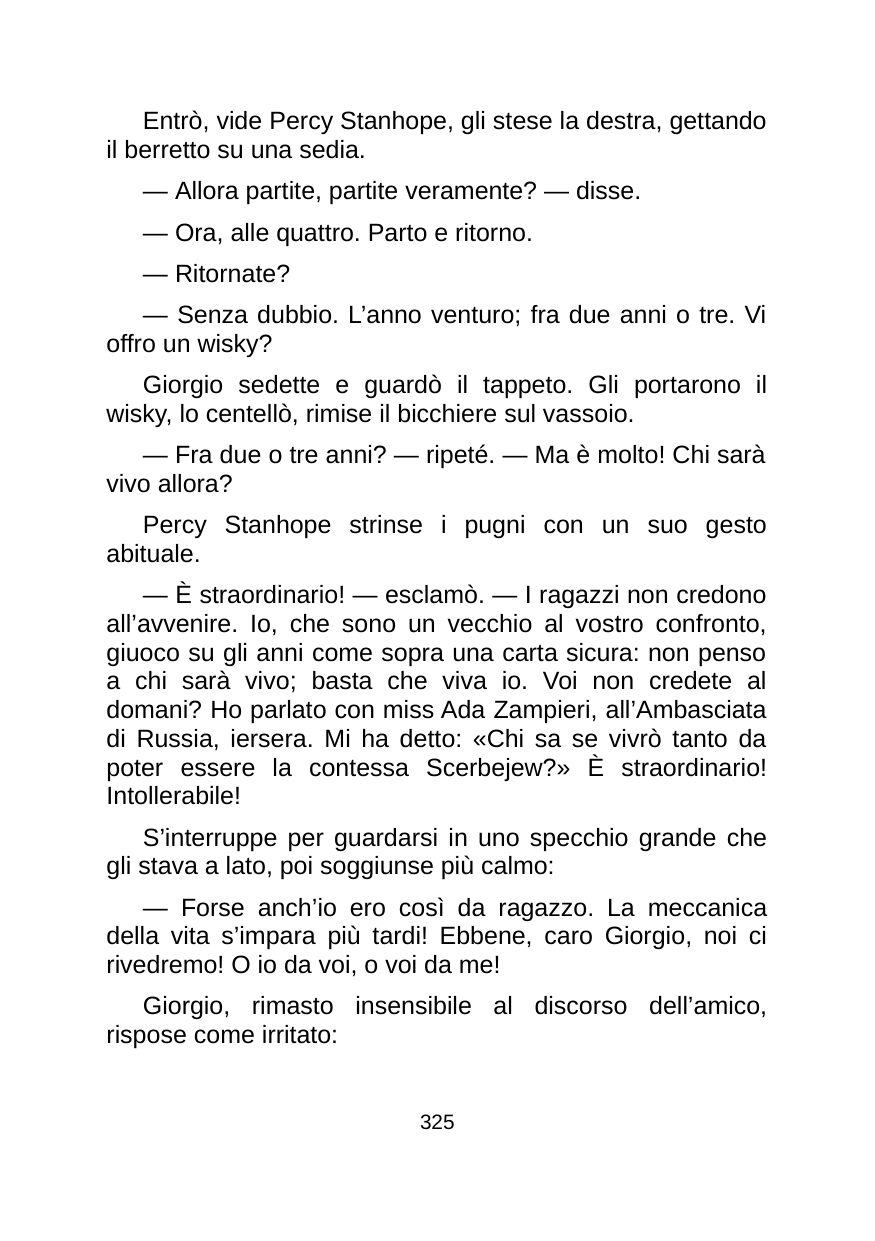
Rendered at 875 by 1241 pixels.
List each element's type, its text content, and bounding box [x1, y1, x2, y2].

text — Ora, alle quattro. Parto e ritorno. [106, 217, 768, 246]
text S’interruppe per guardarsi in uno specchio grande che gli stava a lato, poi soggiunse più calmo: [106, 822, 768, 880]
text Giorgio sedette e guardò il tappeto. Gli portarono il wisky, lo centellò, rimise il bicchiere sul vassoio. [106, 370, 768, 427]
text Percy Stanhope strinse i pugni con un suo gesto abituale. [106, 510, 768, 567]
text — Allora partite, partite veramente? — disse. [106, 176, 768, 205]
text — Forse anch’io ero così da ragazzo. La meccanica della vita s’impara più tardi! Ebbene, caro Giorgio, noi ci rivedremo! O io da voi, o voi da me! [106, 892, 768, 979]
text — È straordinario! — esclamò. — I ragazzi non credono all’avvenire. Io, che sono un vecchio al vostro confronto, giuoco su gli anni come sopra una carta sicura: non penso a chi sarà vivo; basta che viva io. Voi non credete al domani? Ho parlato con miss Ada Zampieri, all’Ambasciata di Russia, iersera. Mi ha detto: «Chi sa se vivrò tanto da poter essere la contessa Scerbejew?» È straordinario! Intollerabile! [106, 580, 768, 810]
text Giorgio, rimasto insensibile al discorso dell’amico, rispose come irritato: [106, 991, 768, 1049]
text — Senza dubbio. L’anno venturo; fra due anni o tre. Vi offro un wisky? [106, 300, 768, 357]
text Entrò, vide Percy Stanhope, gli stese la destra, gettando il berretto su una sedia. [106, 106, 768, 164]
text — Fra due o tre anni? — ripeté. — Ma è molto! Chi sarà vivo allora? [106, 440, 768, 497]
text — Ritornate? [106, 259, 768, 287]
